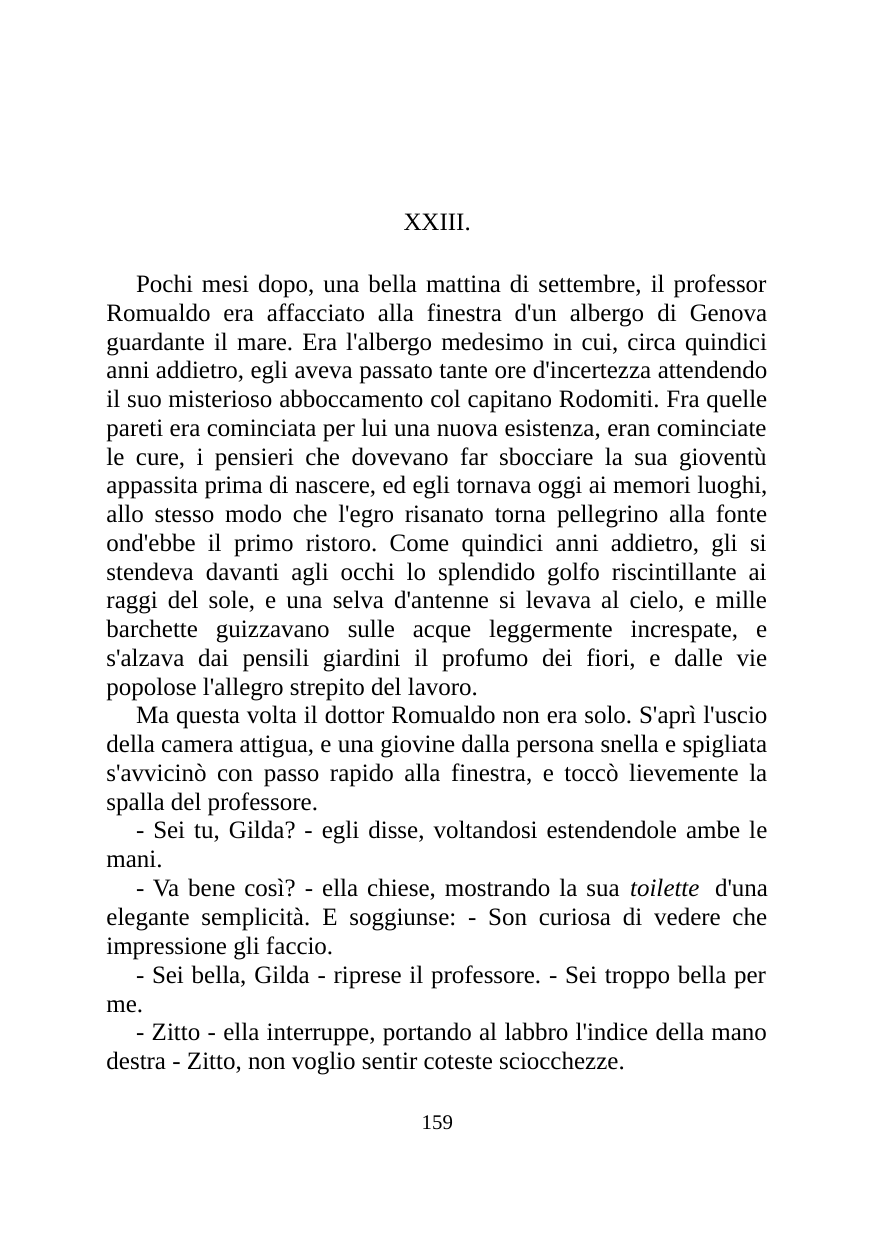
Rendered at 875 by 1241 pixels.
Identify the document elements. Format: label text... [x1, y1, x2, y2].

text Pochi mesi dopo, una bella mattina di settembre, il professor Romualdo era affacciato alla finestra d'un albergo di Genova guardante il mare. Era l'albergo medesimo in cui, circa quindici anni addietro, egli aveva passato tante ore d'incertezza attendendo il suo misterioso abboccamento col capitano Rodomiti. Fra quelle pareti era cominciata per lui una nuova esistenza, eran cominciate le cure, i pensieri che dovevano far sbocciare la sua gioventù appassita prima di nascere, ed egli tornava oggi ai memori luoghi, allo stesso modo che l'egro risanato torna pellegrino alla fonte ond'ebbe il primo ristoro. Come quindici anni addietro, gli si stendeva davanti agli occhi lo splendido golfo riscintillante ai raggi del sole, e una selva d'antenne si levava al cielo, e mille barchette guizzavano sulle acque leggermente increspate, e s'alzava dai pensili giardini il profumo dei fiori, e dalle vie popolose l'allegro strepito del lavoro. [106, 269, 768, 700]
text - Sei tu, Gilda? - egli disse, voltandosi estendendole ambe le mani. [106, 815, 768, 873]
text - Sei bella, Gilda - riprese il professore. - Sei troppo bella per me. [106, 960, 768, 1017]
text XXIII. [106, 207, 768, 236]
text - Va bene così? - ella chiese, mostrando la sua toilette d'una elegante semplicità. E soggiunse: - Son curiosa di vedere che impressione gli faccio. [106, 873, 768, 960]
text Ma questa volta il dottor Romualdo non era solo. S'aprì l'uscio della camera attigua, e una giovine dalla persona snella e spigliata s'avvicinò con passo rapido alla finestra, e toccò lievemente la spalla del professore. [106, 700, 768, 815]
text - Zitto - ella interruppe, portando al labbro l'indice della mano destra - Zitto, non voglio sentir coteste sciocchezze. [106, 1017, 768, 1075]
